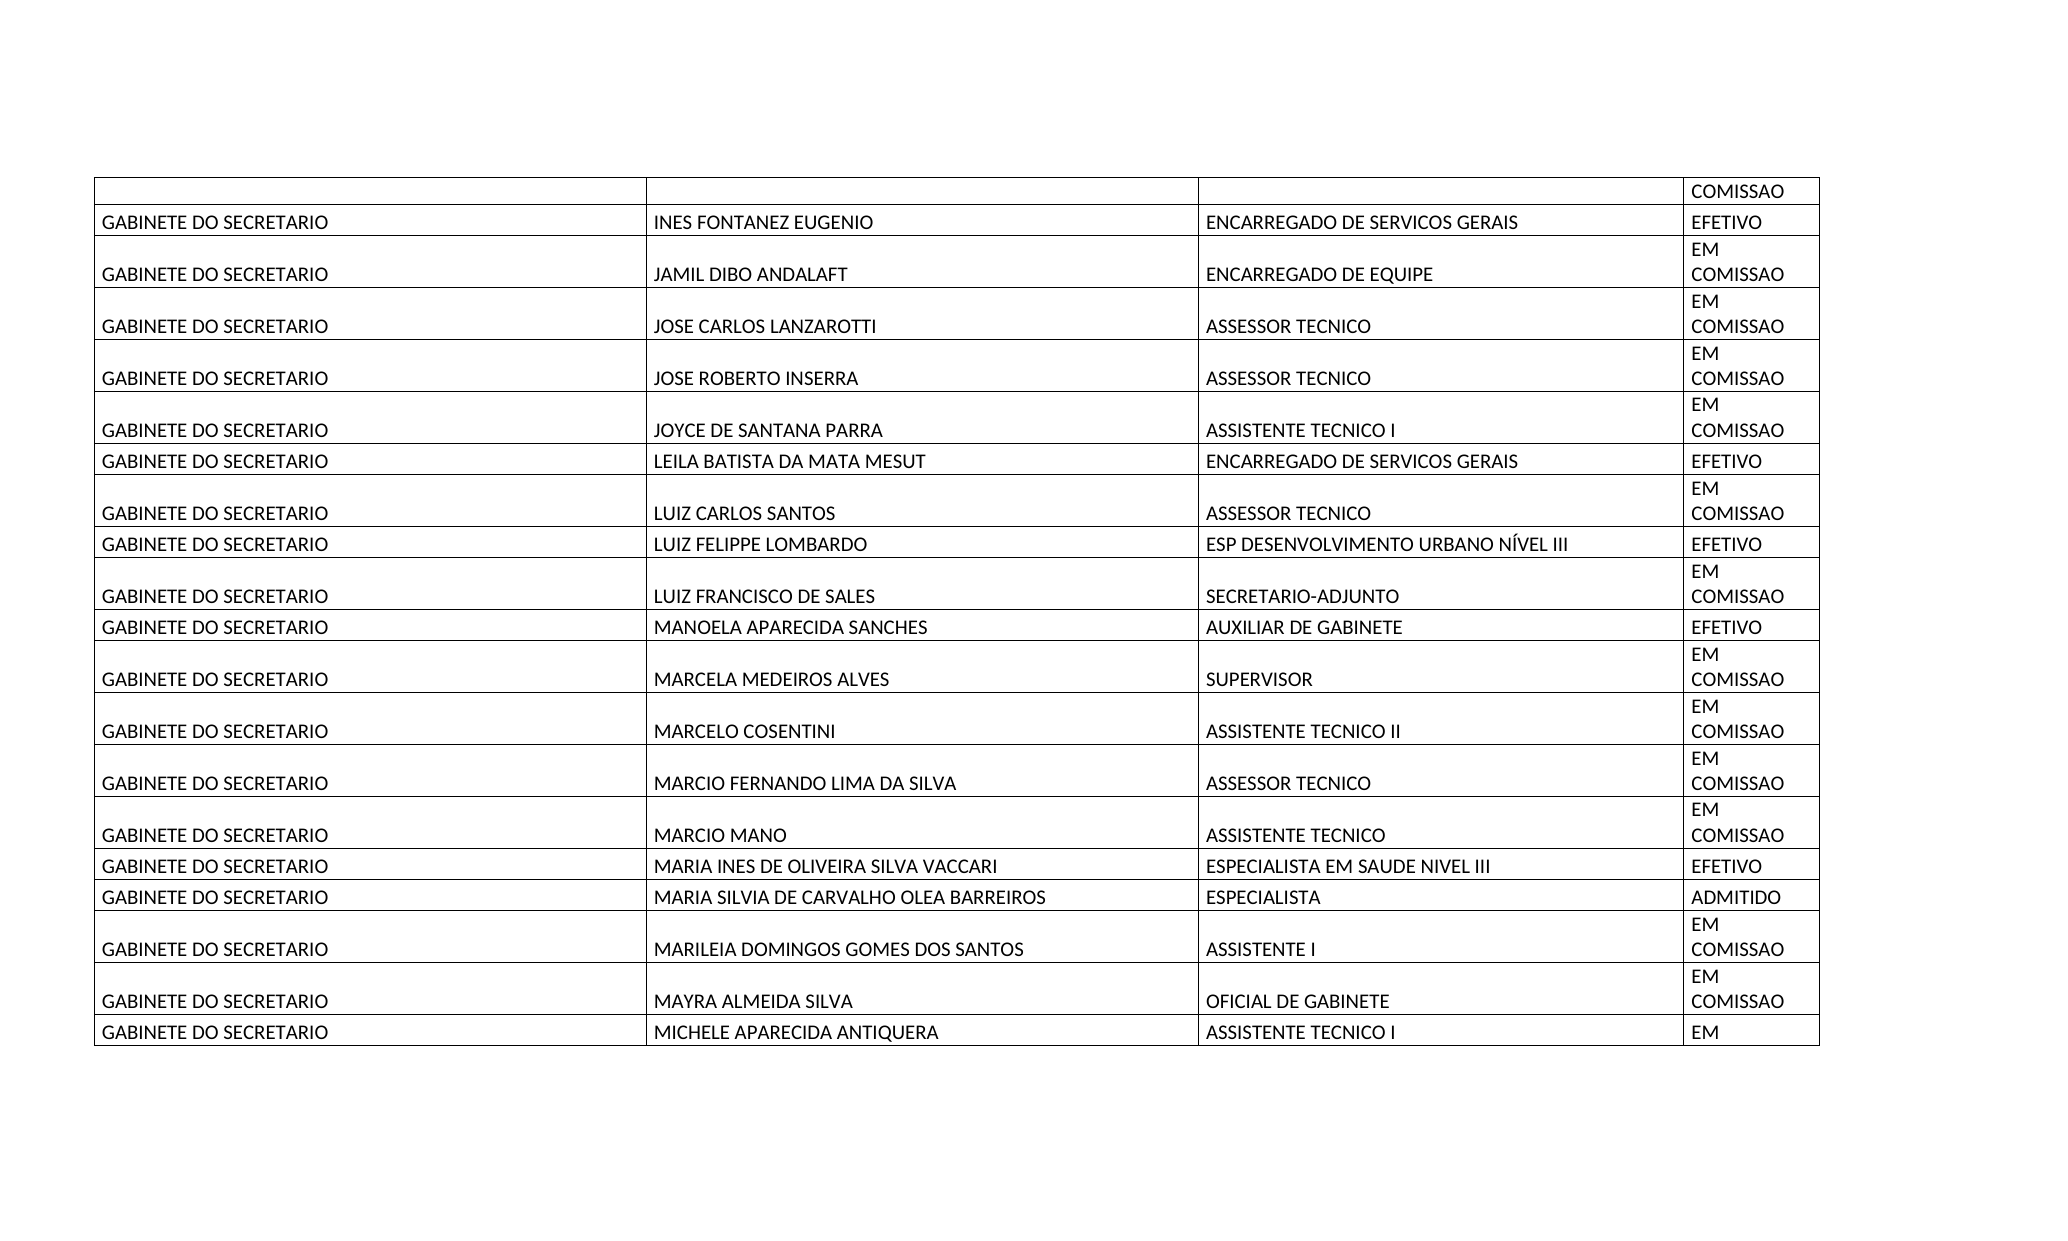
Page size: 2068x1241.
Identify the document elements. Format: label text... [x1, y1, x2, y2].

table_cell GABINETE DO SECRETARIO [95, 1015, 646, 1045]
table_cell GABINETE DO SECRETARIO [95, 911, 646, 962]
table_cell GABINETE DO SECRETARIO [95, 693, 646, 744]
table_cell MARIA SILVIA DE CARVALHO OLEA BARREIROS [647, 880, 1198, 910]
table_cell ESPECIALISTA EM SAUDE NIVEL III [1199, 849, 1683, 879]
table_cell GABINETE DO SECRETARIO [95, 527, 646, 557]
table_cell ADMITIDO [1684, 880, 1819, 910]
table_cell MICHELE APARECIDA ANTIQUERA [647, 1015, 1198, 1045]
table_cell MARILEIA DOMINGOS GOMES DOS SANTOS [647, 911, 1198, 962]
table_cell GABINETE DO SECRETARIO [95, 797, 646, 847]
table_cell EM COMISSAO [1684, 911, 1819, 962]
table_cell GABINETE DO SECRETARIO [95, 849, 646, 879]
table_cell ASSESSOR TECNICO [1199, 475, 1683, 526]
table_cell ASSISTENTE TECNICO I [1199, 392, 1683, 442]
table_cell MARCELA MEDEIROS ALVES [647, 641, 1198, 692]
table_cell EM COMISSAO [1684, 641, 1819, 692]
table_cell ASSESSOR TECNICO [1199, 340, 1683, 391]
table_cell JOSE CARLOS LANZAROTTI [647, 288, 1198, 339]
table_cell GABINETE DO SECRETARIO [95, 558, 646, 609]
table_cell ENCARREGADO DE SERVICOS GERAIS [1199, 444, 1683, 474]
table_cell GABINETE DO SECRETARIO [95, 475, 646, 526]
table_cell [647, 178, 1198, 204]
table_cell GABINETE DO SECRETARIO [95, 392, 646, 442]
table_cell EM COMISSAO [1684, 693, 1819, 744]
table_cell EM COMISSAO [1684, 558, 1819, 609]
table_cell GABINETE DO SECRETARIO [95, 880, 646, 910]
table_cell OFICIAL DE GABINETE [1199, 963, 1683, 1014]
table_cell GABINETE DO SECRETARIO [95, 745, 646, 796]
table_cell ESP DESENVOLVIMENTO URBANO NÍVEL III [1199, 527, 1683, 557]
table_cell MARIA INES DE OLIVEIRA SILVA VACCARI [647, 849, 1198, 879]
table_cell AUXILIAR DE GABINETE [1199, 610, 1683, 640]
table_cell GABINETE DO SECRETARIO [95, 641, 646, 692]
table_cell EM COMISSAO [1684, 392, 1819, 442]
table_cell [1199, 178, 1683, 204]
table_cell COMISSAO [1684, 178, 1819, 204]
table_cell ASSESSOR TECNICO [1199, 288, 1683, 339]
table_cell SUPERVISOR [1199, 641, 1683, 692]
table_cell GABINETE DO SECRETARIO [95, 236, 646, 287]
table_cell GABINETE DO SECRETARIO [95, 288, 646, 339]
table_cell ASSISTENTE TECNICO [1199, 797, 1683, 847]
table_cell EFETIVO [1684, 205, 1819, 235]
table_cell ENCARREGADO DE SERVICOS GERAIS [1199, 205, 1683, 235]
table_cell LUIZ FRANCISCO DE SALES [647, 558, 1198, 609]
table_cell MAYRA ALMEIDA SILVA [647, 963, 1198, 1014]
table_cell MANOELA APARECIDA SANCHES [647, 610, 1198, 640]
table_cell EM COMISSAO [1684, 288, 1819, 339]
table_cell MARCIO MANO [647, 797, 1198, 847]
table_cell INES FONTANEZ EUGENIO [647, 205, 1198, 235]
table_cell ENCARREGADO DE EQUIPE [1199, 236, 1683, 287]
table_cell EM COMISSAO [1684, 797, 1819, 847]
table_cell EM COMISSAO [1684, 745, 1819, 796]
table_cell EM [1684, 1015, 1819, 1045]
table_cell ASSISTENTE I [1199, 911, 1683, 962]
table_cell LEILA BATISTA DA MATA MESUT [647, 444, 1198, 474]
table_cell EFETIVO [1684, 610, 1819, 640]
table_cell GABINETE DO SECRETARIO [95, 610, 646, 640]
table_cell EFETIVO [1684, 849, 1819, 879]
table_cell GABINETE DO SECRETARIO [95, 963, 646, 1014]
table_cell EM COMISSAO [1684, 236, 1819, 287]
table_cell SECRETARIO-ADJUNTO [1199, 558, 1683, 609]
table_cell LUIZ FELIPPE LOMBARDO [647, 527, 1198, 557]
table_cell ASSISTENTE TECNICO II [1199, 693, 1683, 744]
table_cell MARCIO FERNANDO LIMA DA SILVA [647, 745, 1198, 796]
table_cell GABINETE DO SECRETARIO [95, 340, 646, 391]
table_cell ESPECIALISTA [1199, 880, 1683, 910]
table_cell EFETIVO [1684, 444, 1819, 474]
table_cell EM COMISSAO [1684, 340, 1819, 391]
table_cell [95, 178, 646, 204]
table_cell GABINETE DO SECRETARIO [95, 444, 646, 474]
table_cell JAMIL DIBO ANDALAFT [647, 236, 1198, 287]
table_cell LUIZ CARLOS SANTOS [647, 475, 1198, 526]
table_cell ASSESSOR TECNICO [1199, 745, 1683, 796]
table_cell GABINETE DO SECRETARIO [95, 205, 646, 235]
table_cell JOSE ROBERTO INSERRA [647, 340, 1198, 391]
table_cell MARCELO COSENTINI [647, 693, 1198, 744]
table_cell EM COMISSAO [1684, 475, 1819, 526]
table_cell ASSISTENTE TECNICO I [1199, 1015, 1683, 1045]
table_cell JOYCE DE SANTANA PARRA [647, 392, 1198, 442]
table_cell EFETIVO [1684, 527, 1819, 557]
table_cell EM COMISSAO [1684, 963, 1819, 1014]
